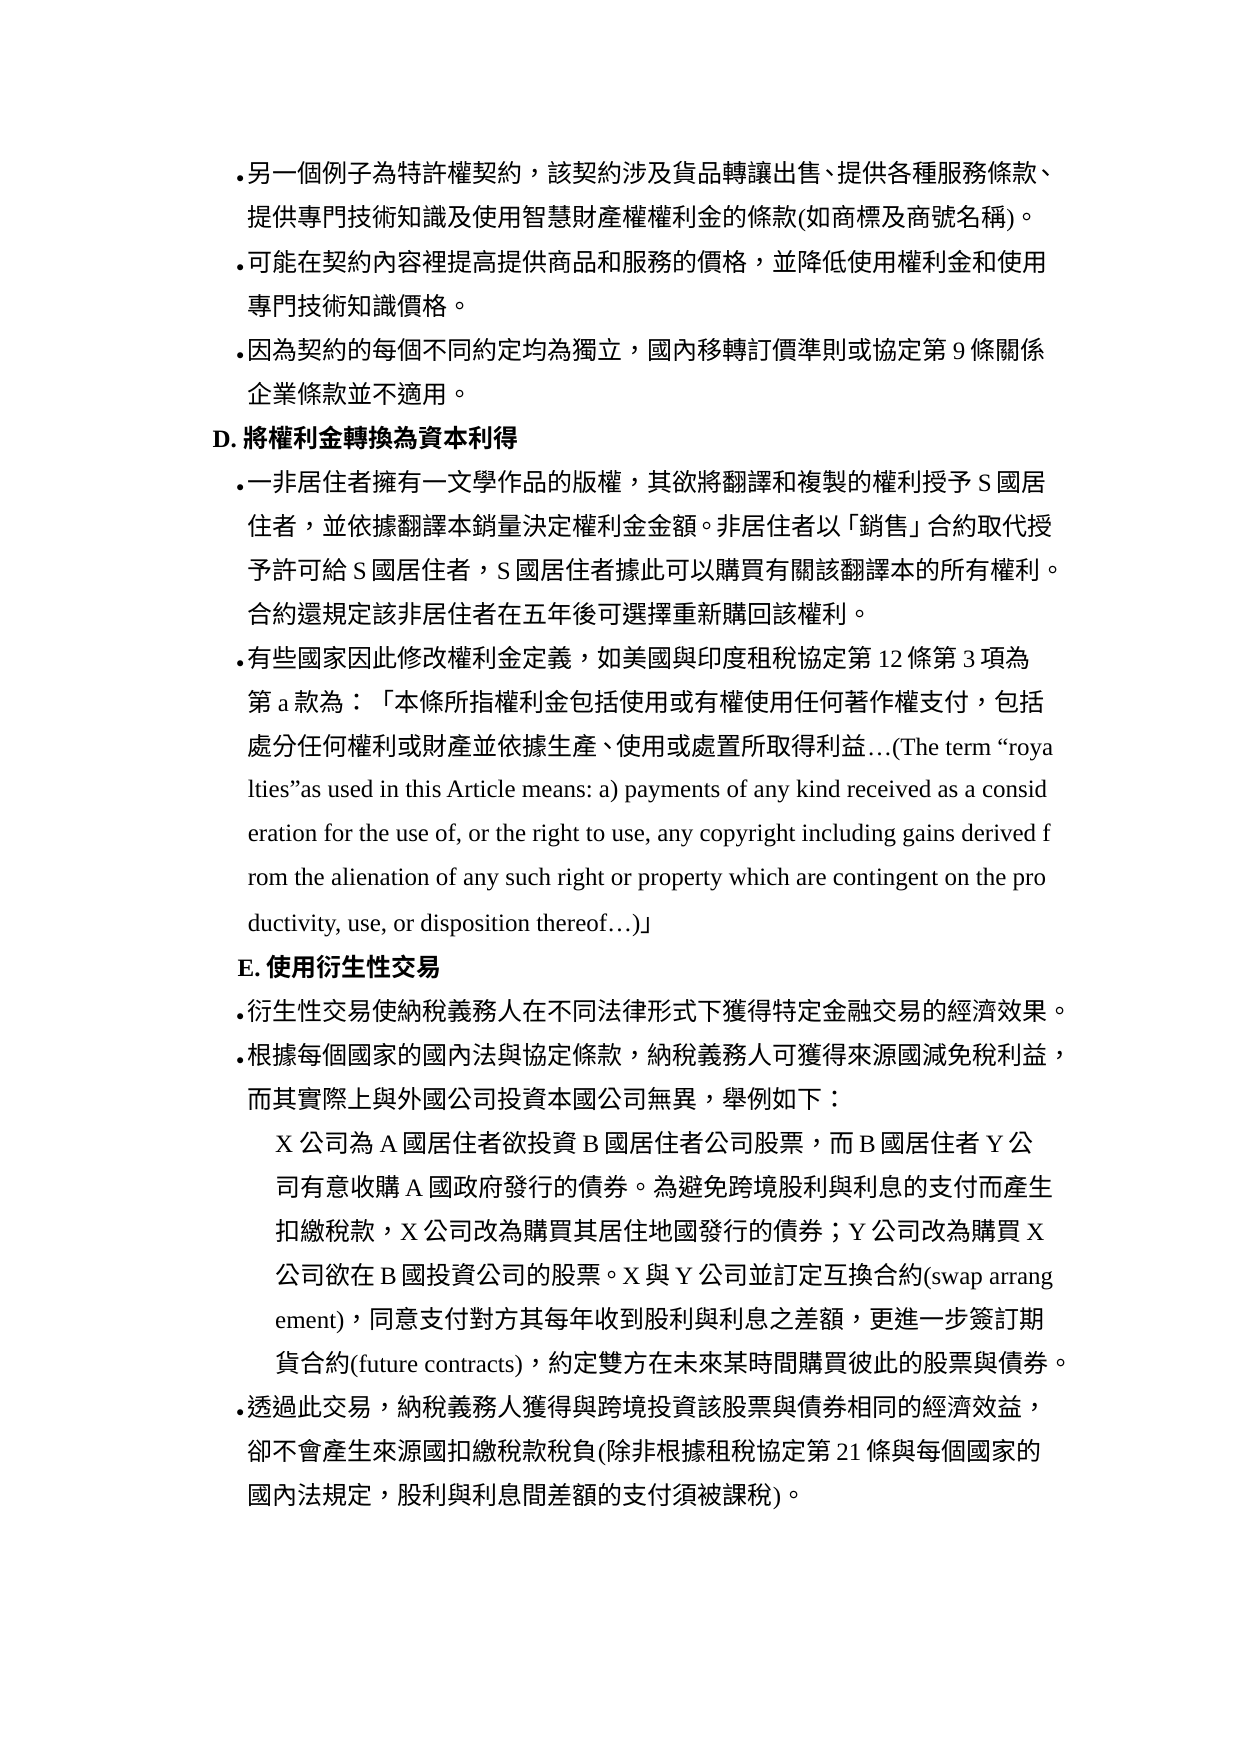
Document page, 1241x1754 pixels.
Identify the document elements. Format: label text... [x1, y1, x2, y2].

list 透過此交易，納稅義務人獲得與跨境投資該股票與債券相同的經濟效益，卻不會產生來源國扣繳稅款稅負(除非根據租稅協定第21條與每個國家的國內法規定，股利與利息間差額的支付須被課稅)。 [236, 1384, 1053, 1516]
text E. 使用衍生性交易 [187, 943, 1053, 987]
list 衍生性交易使納稅義務人在不同法律形式下獲得特定金融交易的經濟效果。 [236, 987, 1053, 1031]
text X 公司為A國居住者欲投資B國居住者公司股票，而B國居住者Y公司有意收購A國政府發行的債券。為避免跨境股利與利息的支付而產生扣繳稅款，X公司改為購買其居住地國發行的債券；Y公司改為購買X公司欲在B國投資公司的股票。X與Y公司並訂定互換合約(swap arrangement)，同意支付對方其每年收到股利與利息之差額，更進一步簽訂期貨合約(future contracts)，約定雙方在未來某時間購買彼此的股票與債券。 [275, 1119, 1053, 1384]
list 一非居住者擁有一文學作品的版權，其欲將翻譯和複製的權利授予S國居住者，並依據翻譯本銷量決定權利金金額。非居住者以「銷售」合約取代授予許可給S國居住者，S國居住者據此可以購買有關該翻譯本的所有權利。合約還規定該非居住者在五年後可選擇重新購回該權利。 [236, 458, 1053, 635]
list 可能在契約內容裡提高提供商品和服務的價格，並降低使用權利金和使用專門技術知識價格。 [236, 238, 1053, 326]
list 有些國家因此修改權利金定義，如美國與印度租稅協定第12條第3項為第a款為：「本條所指權利金包括使用或有權使用任何著作權支付，包括處分任何權利或財產並依據生產、使用或處置所取得利益…(The term “royalties”as used in this Article means: a) payments of any kind received as a consideration for the use of, or the right to use, any copyright including gains derived from the alienation of any such right or property which are contingent on the productivity, use, or disposition thereof…)」 [236, 635, 1053, 943]
list 根據每個國家的國內法與協定條款，納稅義務人可獲得來源國減免稅利益，而其實際上與外國公司投資本國公司無異，舉例如下： [236, 1031, 1053, 1119]
text D. 將權利金轉換為資本利得 [187, 414, 1053, 458]
list 因為契約的每個不同約定均為獨立，國內移轉訂價準則或協定第9條關係企業條款並不適用。 [236, 326, 1053, 414]
list 另一個例子為特許權契約，該契約涉及貨品轉讓出售、提供各種服務條款、提供專門技術知識及使用智慧財產權權利金的條款(如商標及商號名稱)。 [236, 150, 1053, 238]
